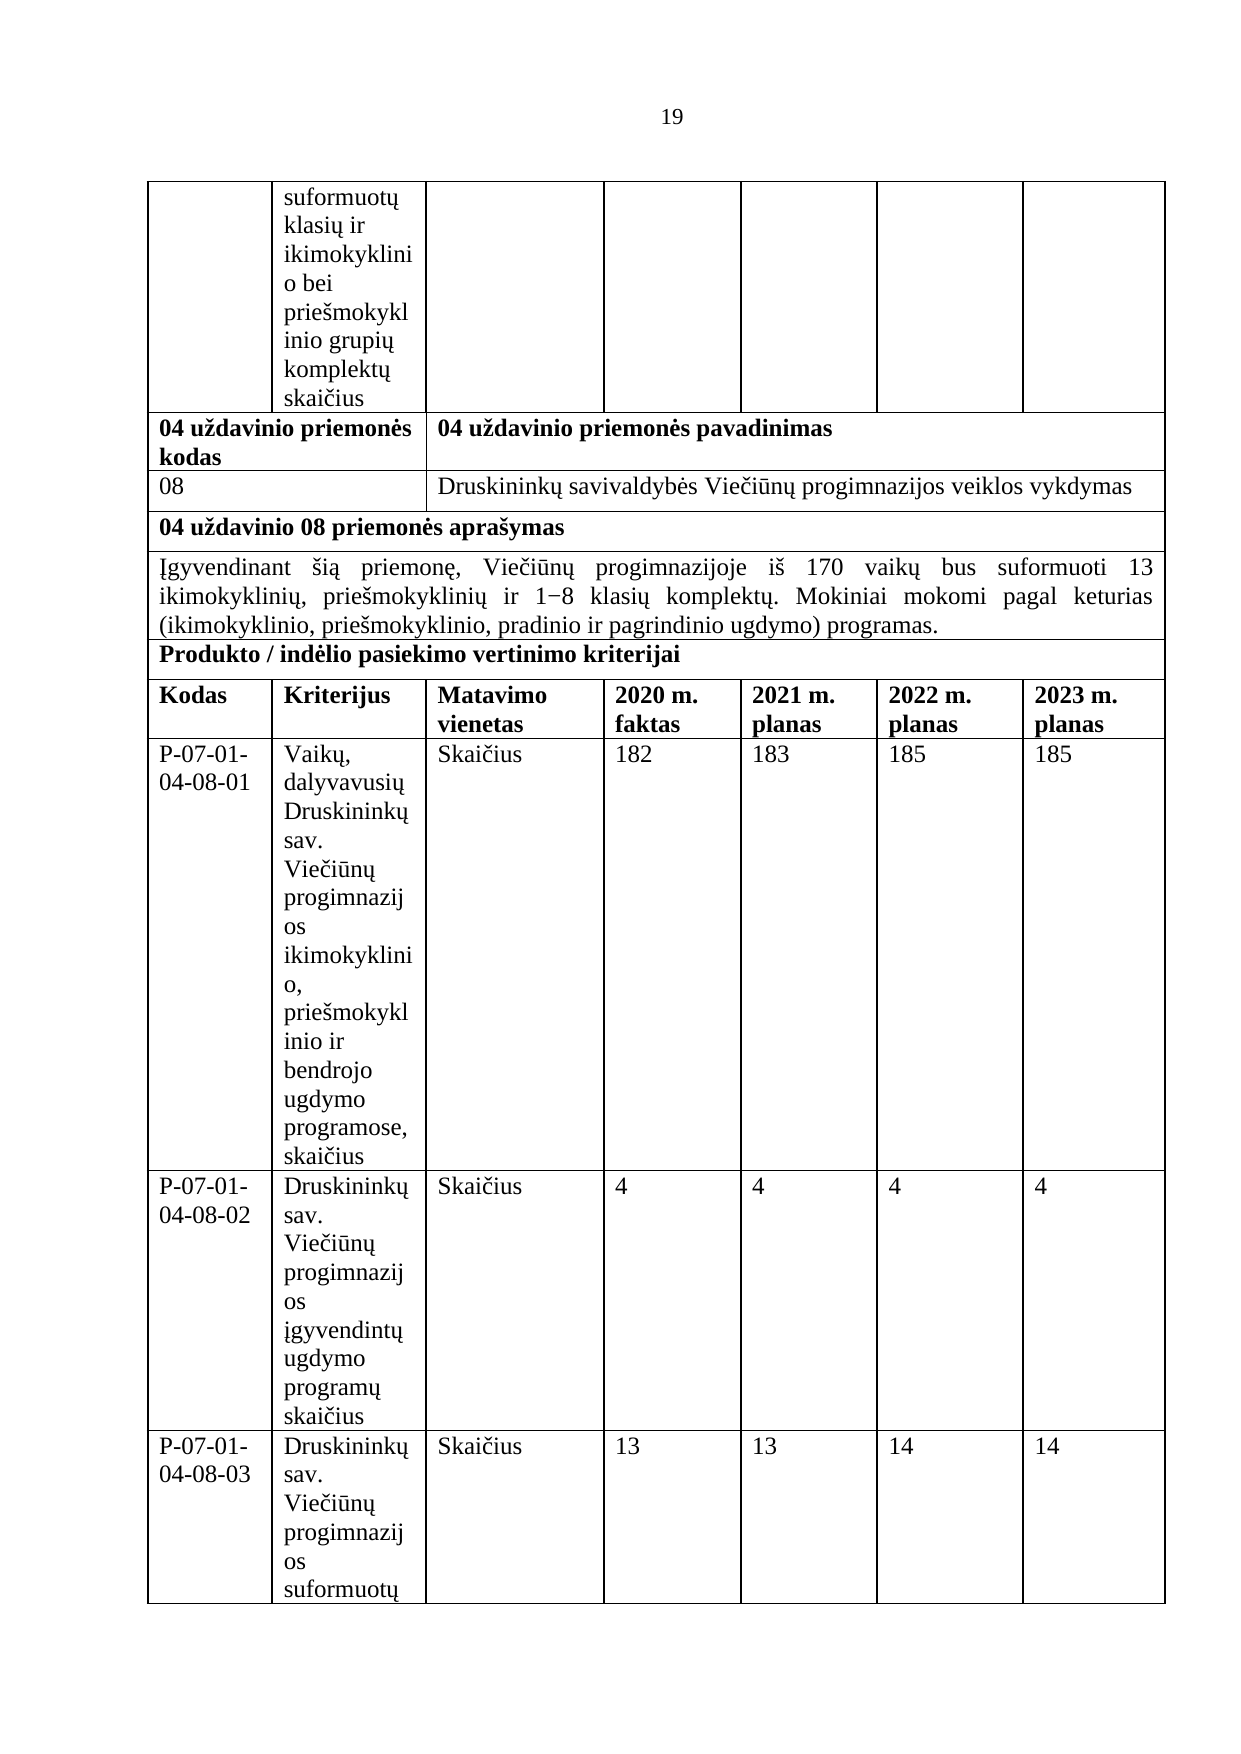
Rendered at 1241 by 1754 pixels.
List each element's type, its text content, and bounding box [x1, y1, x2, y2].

table_cell Skaičius [427, 1171, 603, 1430]
table_cell 2023 m. planas [1024, 680, 1164, 738]
table_cell 185 [878, 739, 1022, 1170]
table_cell 2021 m. planas [742, 680, 876, 738]
table_cell Druskininkų sav. Viečiūnų progimnazijos suformuotų [273, 1431, 425, 1603]
table_cell 04 uždavinio priemonės pavadinimas [427, 413, 1164, 470]
table_cell Skaičius [427, 739, 603, 1170]
table_cell [742, 182, 876, 412]
table_cell 08 [149, 471, 426, 511]
table_cell 4 [878, 1171, 1022, 1430]
table_cell Vaikų, dalyvavusių Druskininkų sav. Viečiūnų progimnazijos ikimokyklinio, priešmokyklinio ir bendrojo ugdymo programose, skaičius [273, 739, 425, 1170]
table_cell 183 [742, 739, 876, 1170]
table_cell Kodas [149, 680, 271, 738]
table_cell [149, 182, 271, 412]
table_cell 4 [1024, 1171, 1164, 1430]
table_cell 14 [878, 1431, 1022, 1603]
table_cell Produkto / indėlio pasiekimo vertinimo kriterijai [149, 640, 1164, 679]
table_cell 13 [605, 1431, 740, 1603]
table_cell 2022 m. planas [878, 680, 1022, 738]
table_cell 4 [605, 1171, 740, 1430]
table_cell [1024, 182, 1164, 412]
table_cell Kriterijus [273, 680, 425, 738]
table_cell [427, 182, 603, 412]
table_cell 04 uždavinio 08 priemonės aprašymas [149, 512, 1164, 551]
table_cell Įgyvendinant šią priemonę, Viečiūnų progimnazijoje iš 170 vaikų bus suformuoti 13 ikimokyklinių, priešmokyklinių ir 1−8 klasių komplektų. Mokiniai mokomi pagal keturias (ikimokyklinio, priešmokyklinio, pradinio ir pagrindinio ugdymo) programas. [149, 552, 1164, 638]
table_cell 182 [605, 739, 740, 1170]
table_cell [605, 182, 740, 412]
table_cell 2020 m. faktas [605, 680, 740, 738]
table_cell [878, 182, 1022, 412]
table_cell P-07-01-04-08-01 [149, 739, 271, 1170]
table_cell Matavimo vienetas [427, 680, 603, 738]
table_cell Skaičius [427, 1431, 603, 1603]
table_cell 185 [1024, 739, 1164, 1170]
table_cell 14 [1024, 1431, 1164, 1603]
table_cell 04 uždavinio priemonės kodas [149, 413, 426, 470]
table_cell suformuotų klasių ir ikimokyklinio bei priešmokyklinio grupių komplektų skaičius [273, 182, 425, 412]
table_cell Druskininkų sav. Viečiūnų progimnazijos įgyvendintų ugdymo programų skaičius [273, 1171, 425, 1430]
table_cell P-07-01-04-08-02 [149, 1171, 271, 1430]
table_cell Druskininkų savivaldybės Viečiūnų progimnazijos veiklos vykdymas [427, 471, 1164, 511]
table_cell 4 [742, 1171, 876, 1430]
table_cell 13 [742, 1431, 876, 1603]
table_cell P-07-01-04-08-03 [149, 1431, 271, 1603]
